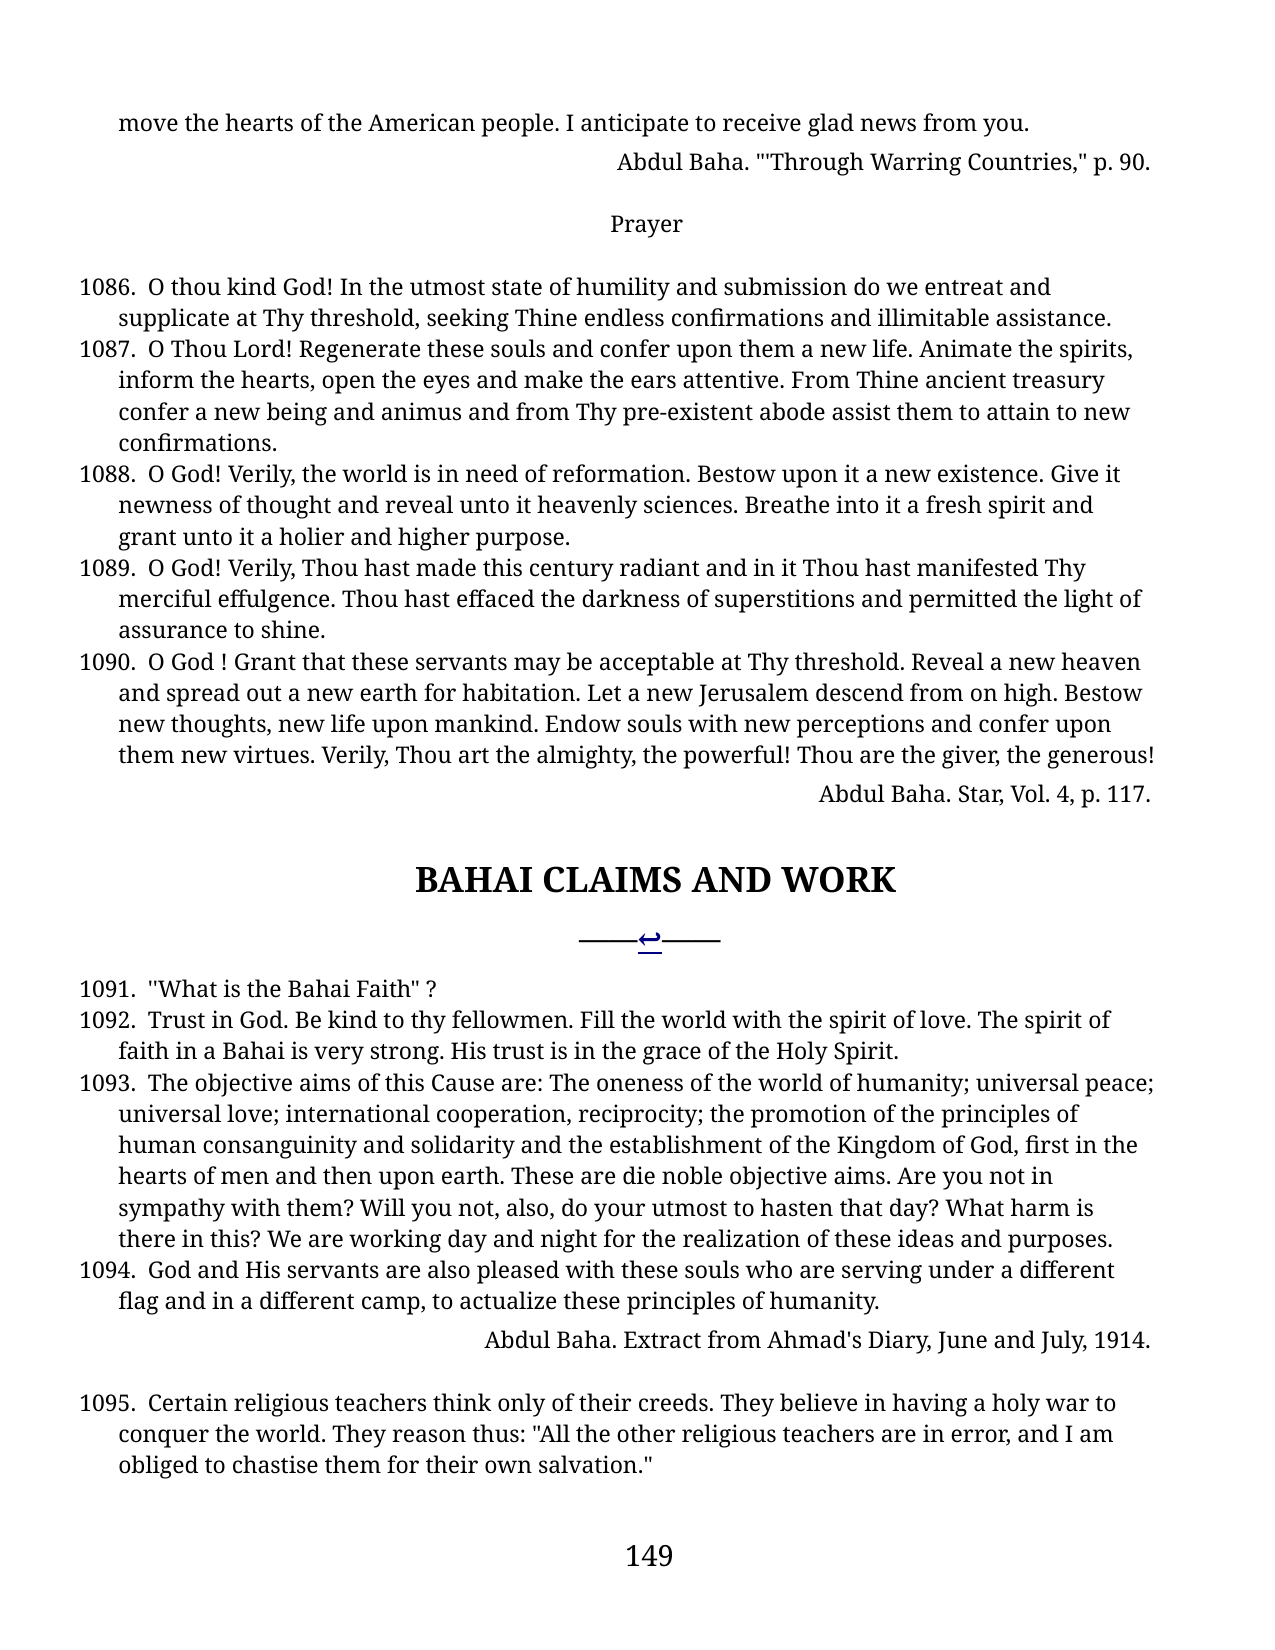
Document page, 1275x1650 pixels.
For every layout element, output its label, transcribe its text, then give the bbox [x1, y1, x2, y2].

list O Thou Lord! Regenerate these souls and confer upon them a new life. Animate the spirits, inform the hearts, open the eyes and make the ears attentive. From Thine ancient treasury confer a new being and animus and from Thy pre-existent abode assist them to attain to new confirmations. [79, 333, 1157, 458]
text Abdul Baha. "'Through Warring Countries," p. 90. [118, 145, 1157, 177]
text Abdul Baha. Star, Vol. 4, p. 117. [118, 778, 1157, 809]
text Prayer [118, 208, 1157, 239]
list O thou kind God! In the utmost state of humility and submission do we entreat and supplicate at Thy threshold, seeking Thine endless confirmations and illimitable assistance. [79, 270, 1157, 333]
subtitle BAHAI CLAIMS AND WORK [118, 855, 1157, 903]
list God and His servants are also pleased with these souls who are serving under a different flag and in a different camp, to actualize these principles of humanity. [79, 1254, 1157, 1317]
list Certain religious teachers think only of their creeds. They believe in having a holy war to conquer the world. They reason thus: "All the other religious teachers are in error, and I am obliged to chastise them for their own salvation." [79, 1387, 1157, 1480]
list O God! Verily, Thou hast made this century radiant and in it Thou hast manifested Thy merciful effulgence. Thou hast effaced the darkness of superstitions and permitted the light of assurance to shine. [79, 552, 1157, 645]
list ''What is the Bahai Faith" ? [79, 973, 1157, 1004]
list The objective aims of this Cause are: The oneness of the world of humanity; universal peace; universal love; international cooperation, reciprocity; the promotion of the principles of human consanguinity and solidarity and the establishment of the Kingdom of God, first in the hearts of men and then upon earth. These are die noble objective aims. Are you not in sympathy with them? Will you not, also, do your utmost to hasten that day? What harm is there in this? We are working day and night for the realization of these ideas and purposes. [79, 1067, 1157, 1254]
list move the hearts of the American people. I anticipate to receive glad news from you. [79, 107, 1157, 138]
list Trust in God. Be kind to thy fellowmen. Fill the world with the spirit of love. The spirit of faith in a Bahai is very strong. His trust is in the grace of the Holy Spirit. [79, 1004, 1157, 1067]
list O God! Verily, the world is in need of reformation. Bestow upon it a new existence. Give it newness of thought and reveal unto it heavenly sciences. Breathe into it a fresh spirit and grant unto it a holier and higher purpose. [79, 458, 1157, 552]
text Abdul Baha. Extract from Ahmad's Diary, June and July, 1914. [118, 1324, 1157, 1355]
text ——↩—— [118, 918, 1157, 958]
list O God ! Grant that these servants may be acceptable at Thy threshold. Reveal a new heaven and spread out a new earth for habitation. Let a new Jerusalem descend from on high. Bestow new thoughts, new life upon mankind. Endow souls with new perceptions and confer upon them new virtues. Verily, Thou art the almighty, the powerful! Thou are the giver, the generous! [79, 645, 1157, 770]
